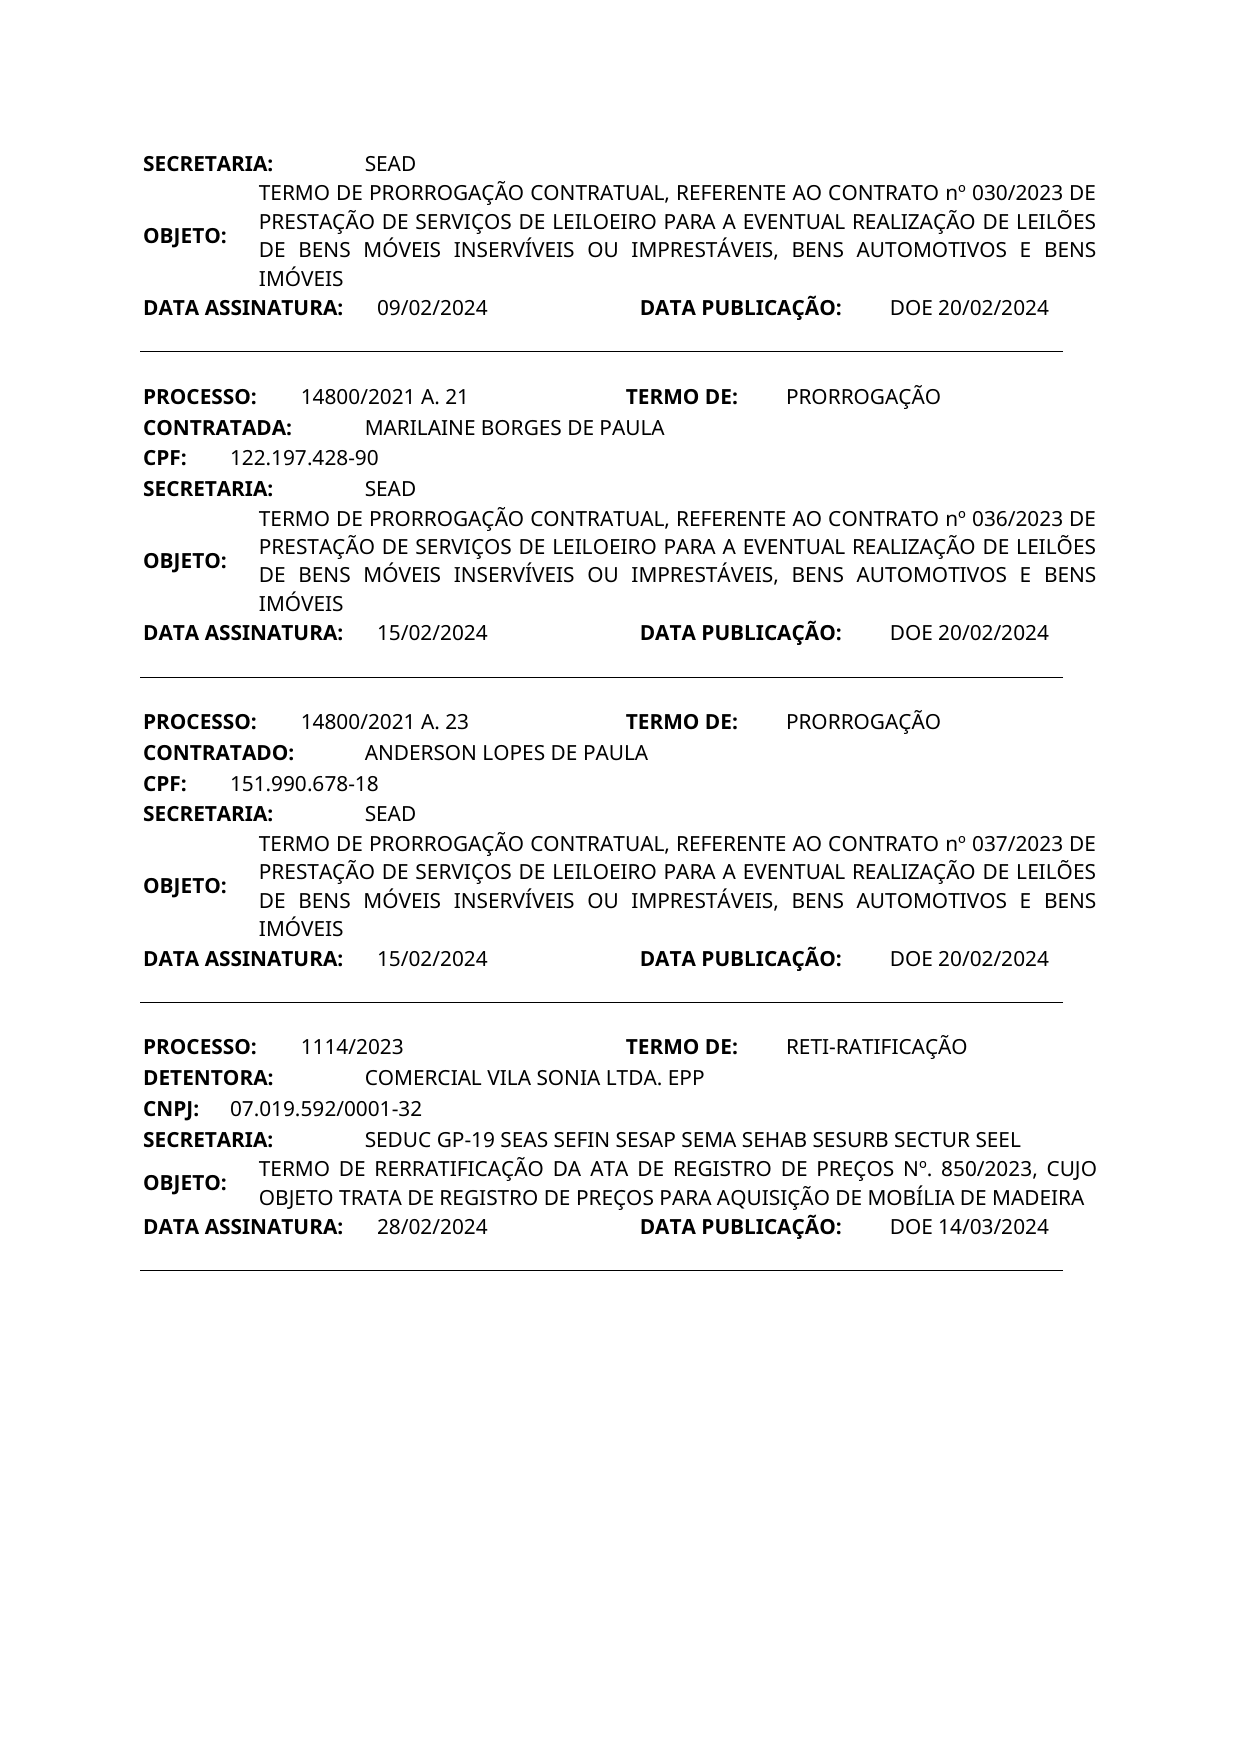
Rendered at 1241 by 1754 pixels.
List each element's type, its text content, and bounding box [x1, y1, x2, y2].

table_cell 09/02/2024 [370, 292, 632, 323]
table_header 14800/2021 A. 23 [293, 706, 618, 737]
table_cell TERMO DE PRORROGAÇÃO CONTRATUAL, REFERENTE AO CONTRATO nº 037/2023 DE PRESTAÇÃO DE SERVIÇOS DE LEILOEIRO PARA A EVENTUAL REALIZAÇÃO DE LEILÕES DE BENS MÓVEIS INSERVÍVEIS OU IMPRESTÁVEIS, BENS AUTOMOTIVOS E BENS IMÓVEIS [251, 829, 1104, 943]
table_cell SECRETARIA: [136, 148, 357, 178]
table_cell DOE 20/02/2024 [882, 292, 1104, 323]
table_cell DATA PUBLICAÇÃO: [632, 618, 882, 648]
table_cell 15/02/2024 [370, 943, 632, 973]
table_cell SEDUC GP-19 SEAS SEFIN SESAP SEMA SEHAB SESURB SECTUR SEEL [357, 1124, 1104, 1154]
table_cell OBJETO: [136, 178, 251, 292]
table_cell DATA PUBLICAÇÃO: [632, 292, 882, 323]
table_cell DATA PUBLICAÇÃO: [632, 943, 882, 973]
table_cell CPF: [136, 768, 222, 798]
table_header PROCESSO: [136, 706, 293, 737]
table_cell SEAD [357, 148, 1104, 178]
table_cell OBJETO: [136, 504, 251, 617]
table_cell ANDERSON LOPES DE PAULA [357, 737, 1104, 767]
table_cell TERMO DE PRORROGAÇÃO CONTRATUAL, REFERENTE AO CONTRATO nº 030/2023 DE PRESTAÇÃO DE SERVIÇOS DE LEILOEIRO PARA A EVENTUAL REALIZAÇÃO DE LEILÕES DE BENS MÓVEIS INSERVÍVEIS OU IMPRESTÁVEIS, BENS AUTOMOTIVOS E BENS IMÓVEIS [251, 178, 1104, 292]
table_header TERMO DE: [618, 381, 778, 411]
table_header TERMO DE: [618, 706, 778, 737]
table_cell CPF: [136, 442, 222, 473]
table_header reti-ratificação [779, 1031, 1104, 1062]
table_cell TERMO DE PRORROGAÇÃO CONTRATUAL, REFERENTE AO CONTRATO nº 036/2023 DE PRESTAÇÃO DE SERVIÇOS DE LEILOEIRO PARA A EVENTUAL REALIZAÇÃO DE LEILÕES DE BENS MÓVEIS INSERVÍVEIS OU IMPRESTÁVEIS, BENS AUTOMOTIVOS E BENS IMÓVEIS [251, 504, 1104, 617]
table_header 14800/2021 A. 21 [293, 381, 618, 411]
table_cell 151.990.678-18 [223, 768, 1104, 798]
table_header PROCESSO: [136, 1031, 293, 1062]
table_cell SECRETARIA: [136, 798, 357, 829]
table_cell CONTRATADO: [136, 737, 357, 767]
table_cell 07.019.592/0001-32 [223, 1093, 1104, 1123]
table_cell DOE 20/02/2024 [882, 618, 1104, 648]
table_cell SEAD [357, 473, 1104, 504]
table_cell DATA ASSINATURA: [136, 618, 369, 648]
table_cell DATA ASSINATURA: [136, 292, 369, 323]
table_cell CNPJ: [136, 1093, 222, 1123]
table_cell SECRETARIA: [136, 473, 357, 504]
table_cell DOE 14/03/2024 [882, 1211, 1104, 1242]
table_cell OBJETO: [136, 829, 251, 943]
table_cell SEAD [357, 798, 1104, 829]
table_cell COMERCIAL VILA SONIA LTDA. EPP [357, 1062, 1104, 1093]
table_cell 15/02/2024 [370, 618, 632, 648]
table_cell SECRETARIA: [136, 1124, 357, 1154]
table_cell DETENTORA: [136, 1062, 357, 1093]
table_cell DOE 20/02/2024 [882, 943, 1104, 973]
table_cell DATA PUBLICAÇÃO: [632, 1211, 882, 1242]
table_header PRORROGAção [779, 706, 1104, 737]
table_header PRORROGAção [779, 381, 1104, 411]
table_header 1114/2023 [293, 1031, 618, 1062]
table_cell DATA ASSINATURA: [136, 1211, 369, 1242]
table_cell MARILAINE BORGES DE PAULA [357, 411, 1104, 442]
table_header PROCESSO: [136, 381, 293, 411]
table_cell TERMO DE RERRATIFICAÇÃO DA ATA DE REGISTRO DE PREÇOS Nº. 850/2023, CUJO OBJETO TRATA DE REGISTRO DE PREÇOS PARA AQUISIÇÃO DE MOBÍLIA DE MADEIRA [251, 1154, 1104, 1211]
table_header TERMO DE: [618, 1031, 778, 1062]
table_cell 122.197.428-90 [223, 442, 1104, 473]
table_cell 28/02/2024 [370, 1211, 632, 1242]
table_cell DATA ASSINATURA: [136, 943, 369, 973]
table_cell CONTRATADA: [136, 411, 357, 442]
table_cell OBJETO: [136, 1154, 251, 1211]
